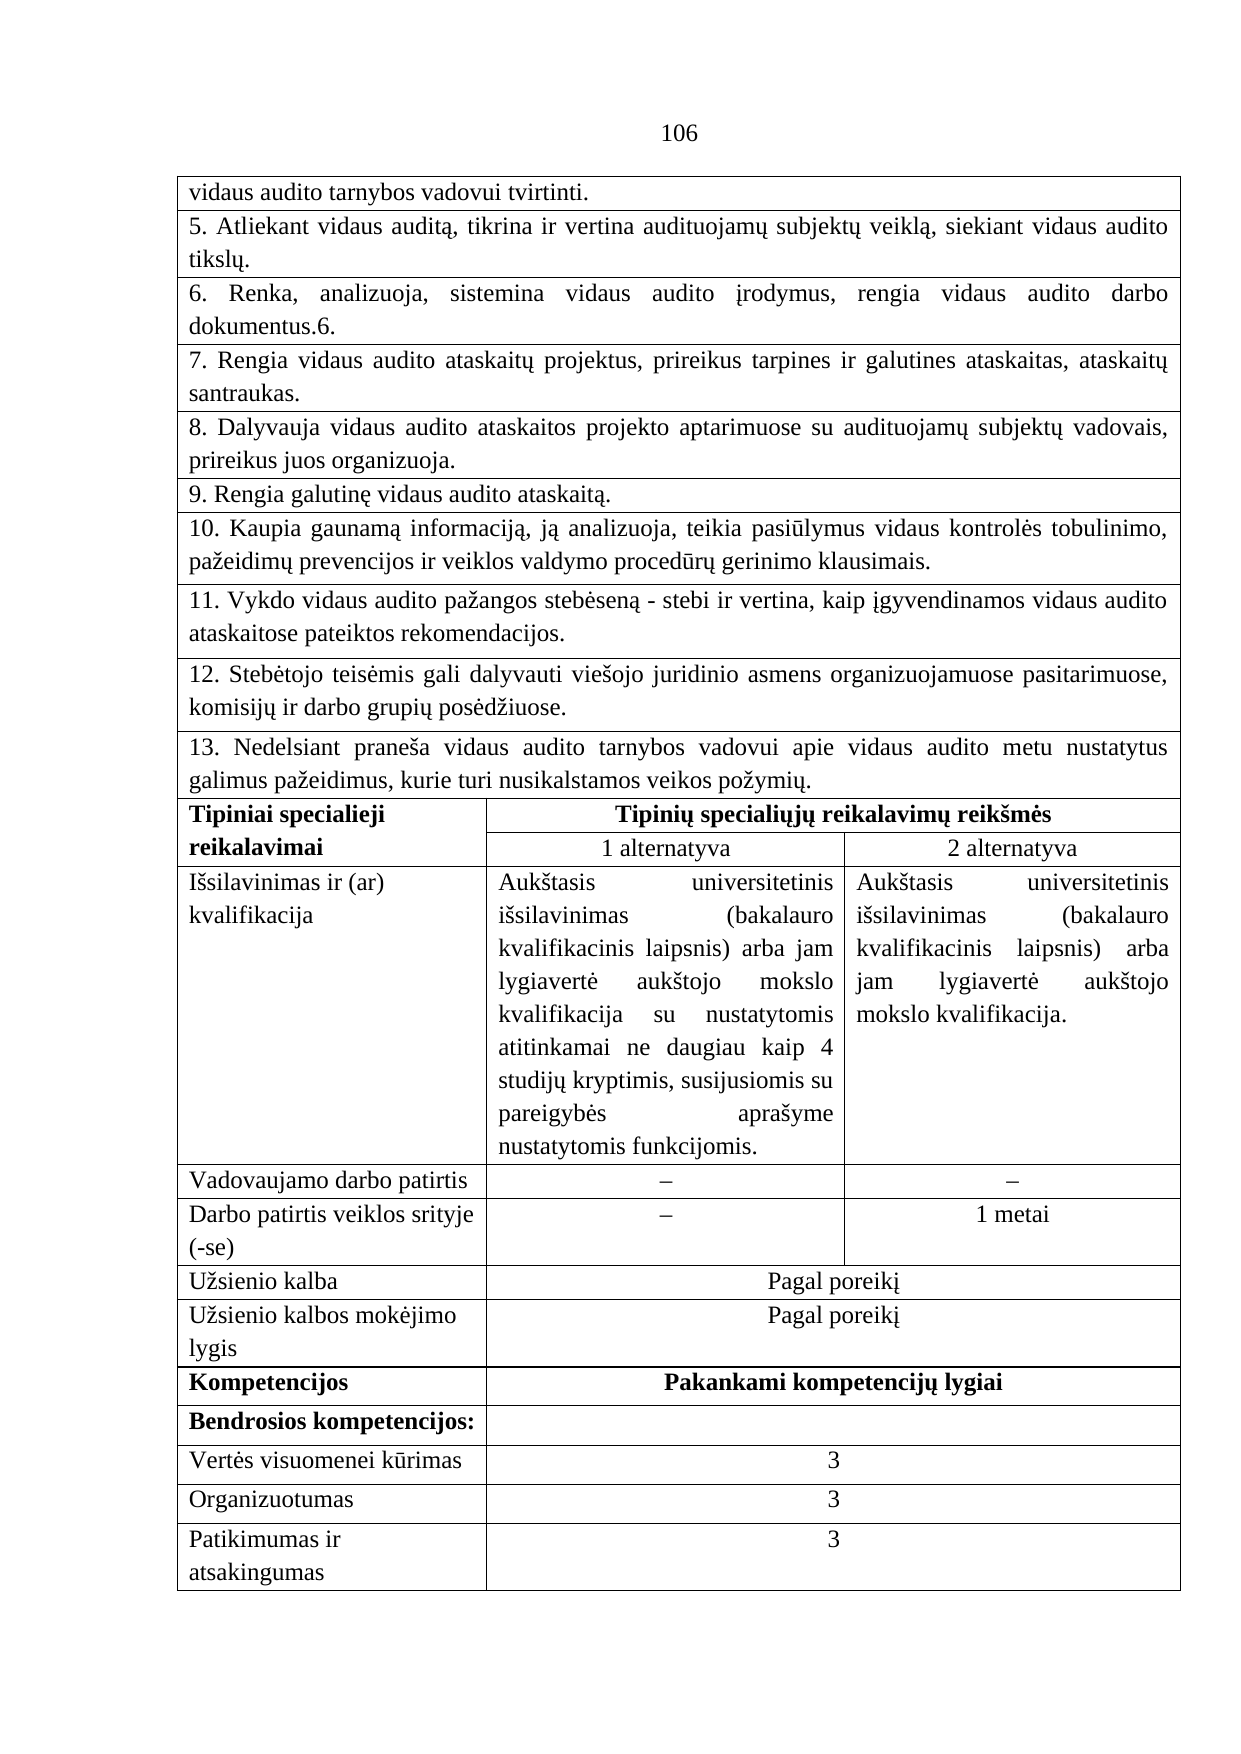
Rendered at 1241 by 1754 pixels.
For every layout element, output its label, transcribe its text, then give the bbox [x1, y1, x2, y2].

table_cell 1 metai [845, 1199, 1180, 1265]
table_cell 7. Rengia vidaus audito ataskaitų projektus, prireikus tarpines ir galutines ataskaitas, ataskaitų santraukas. [178, 345, 1180, 411]
table_cell – [487, 1165, 844, 1198]
table_cell – [845, 1165, 1180, 1198]
table_cell Organizuotumas [178, 1485, 486, 1523]
table_cell [487, 1406, 1180, 1444]
table_cell 13. Nedelsiant praneša vidaus audito tarnybos vadovui apie vidaus audito metu nustatytus galimus pažeidimus, kurie turi nusikalstamos veikos požymių. [178, 732, 1180, 798]
table_cell vidaus audito tarnybos vadovui tvirtinti. [178, 177, 1180, 210]
table_cell 2 alternatyva [845, 833, 1180, 866]
table_cell 3 [487, 1446, 1180, 1483]
table_cell Patikimumas ir atsakingumas [178, 1524, 486, 1590]
table_cell Tipinių specialiųjų reikalavimų reikšmės [487, 799, 1180, 832]
table_cell Pakankami kompetencijų lygiai [487, 1368, 1180, 1405]
table_cell Užsienio kalbos mokėjimo lygis [178, 1300, 486, 1366]
table_cell 12. Stebėtojo teisėmis gali dalyvauti viešojo juridinio asmens organizuojamuose pasitarimuose, komisijų ir darbo grupių posėdžiuose. [178, 659, 1180, 731]
table_cell 11. Vykdo vidaus audito pažangos stebėseną - stebi ir vertina, kaip įgyvendinamos vidaus audito ataskaitose pateiktos rekomendacijos. [178, 585, 1180, 658]
table_cell 3 [487, 1485, 1180, 1523]
table_cell Bendrosios kompetencijos: [178, 1406, 486, 1444]
table_cell Vadovaujamo darbo patirtis [178, 1165, 486, 1198]
table_cell Tipiniai specialieji reikalavimai [178, 799, 486, 866]
table_cell 1 alternatyva [487, 833, 844, 866]
table_cell Darbo patirtis veiklos srityje (-se) [178, 1199, 486, 1265]
table_cell Aukštasis universitetinis išsilavinimas (bakalauro kvalifikacinis laipsnis) arba jam lygiavertė aukštojo mokslo kvalifikacija. [845, 867, 1180, 1164]
table_cell – [487, 1199, 844, 1265]
table_cell Pagal poreikį [487, 1266, 1180, 1299]
table_cell 9. Rengia galutinę vidaus audito ataskaitą. [178, 479, 1180, 512]
table_cell Pagal poreikį [487, 1300, 1180, 1366]
table_cell 3 [487, 1524, 1180, 1590]
table_cell Aukštasis universitetinis išsilavinimas (bakalauro kvalifikacinis laipsnis) arba jam lygiavertė aukštojo mokslo kvalifikacija su nustatytomis atitinkamai ne daugiau kaip 4 studijų kryptimis, susijusiomis su pareigybės aprašyme nustatytomis funkcijomis. [487, 867, 844, 1164]
table_cell Užsienio kalba [178, 1266, 486, 1299]
table_cell 6. Renka, analizuoja, sistemina vidaus audito įrodymus, rengia vidaus audito darbo dokumentus.6. [178, 278, 1180, 344]
table_cell Vertės visuomenei kūrimas [178, 1446, 486, 1483]
table_cell 5. Atliekant vidaus auditą, tikrina ir vertina audituojamų subjektų veiklą, siekiant vidaus audito tikslų. [178, 211, 1180, 277]
table_cell 8. Dalyvauja vidaus audito ataskaitos projekto aptarimuose su audituojamų subjektų vadovais, prireikus juos organizuoja. [178, 412, 1180, 478]
table_cell 10. Kaupia gaunamą informaciją, ją analizuoja, teikia pasiūlymus vidaus kontrolės tobulinimo, pažeidimų prevencijos ir veiklos valdymo procedūrų gerinimo klausimais. [178, 513, 1180, 584]
table_cell Kompetencijos [178, 1368, 486, 1405]
table_cell Išsilavinimas ir (ar) kvalifikacija [178, 867, 486, 1164]
